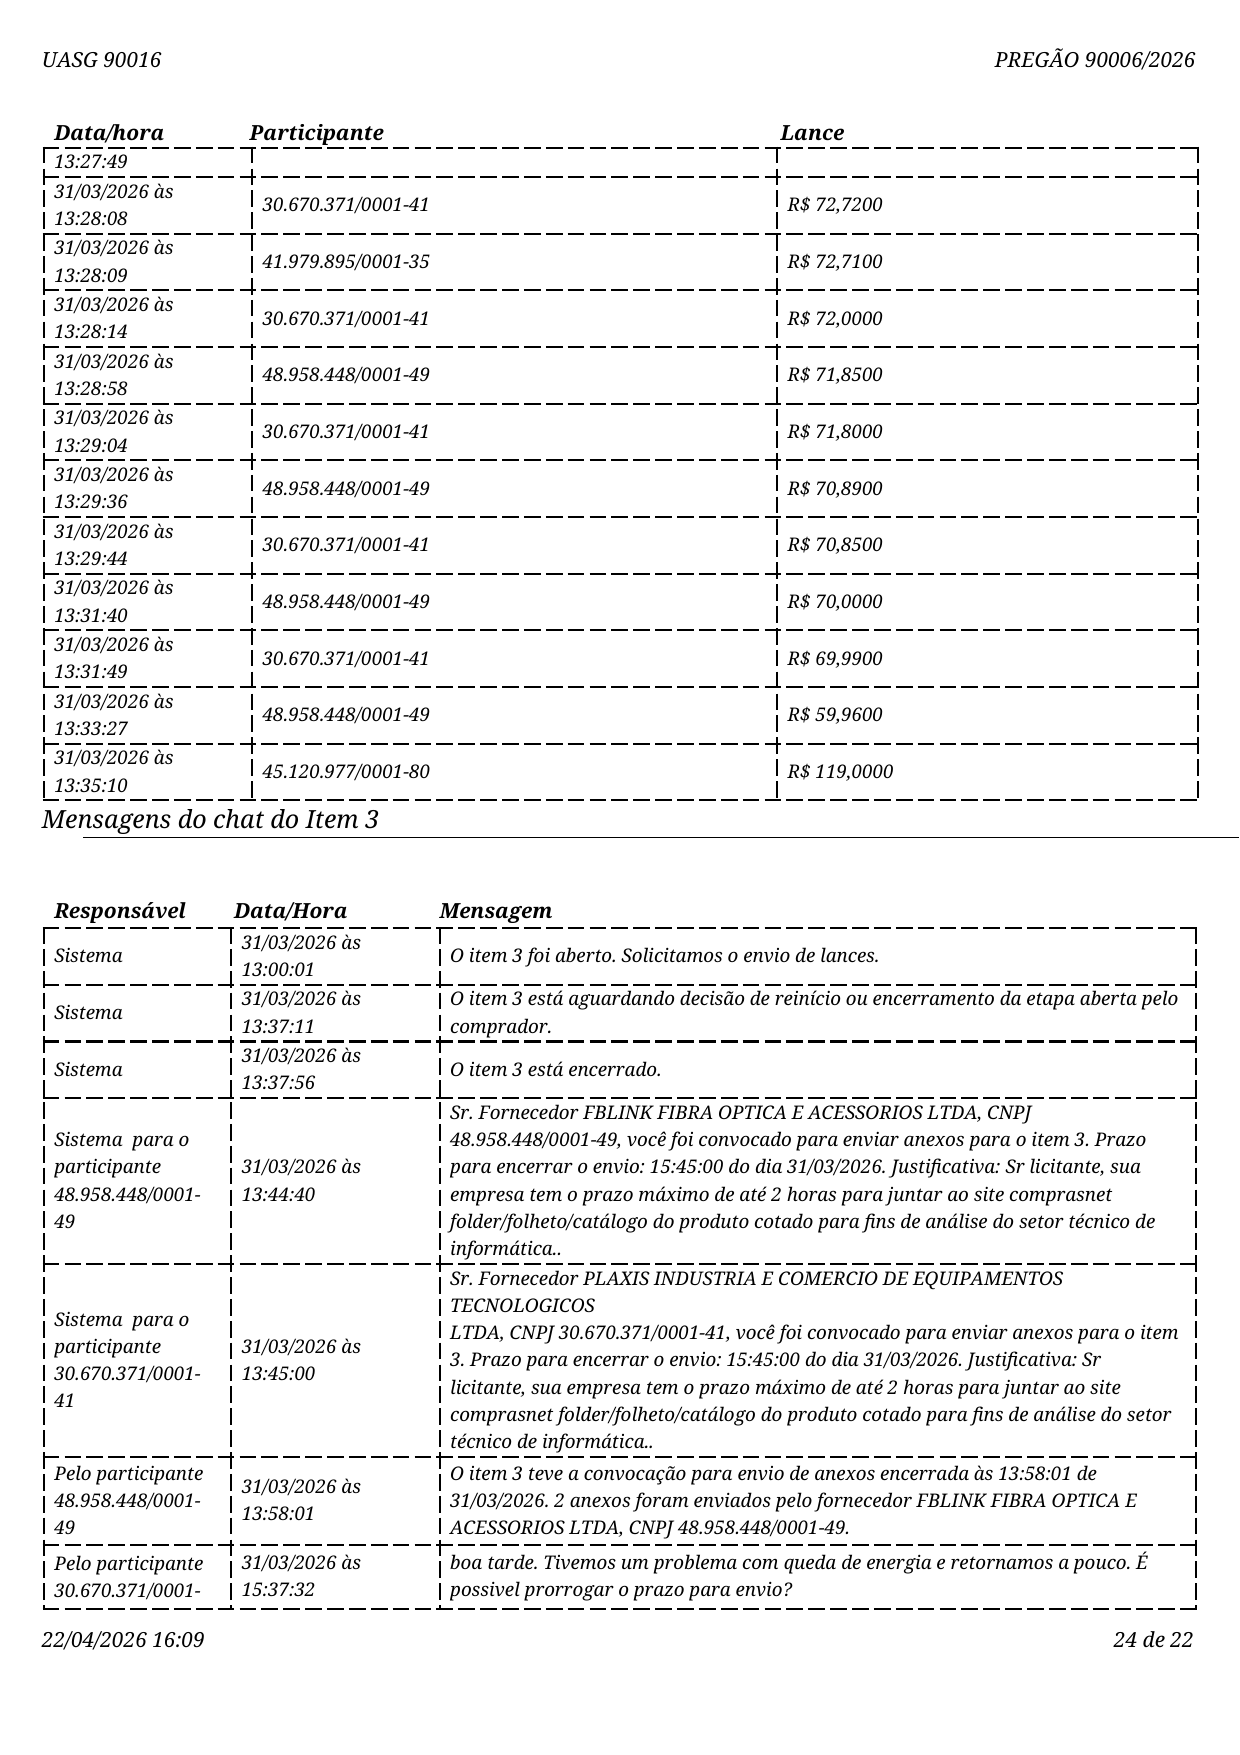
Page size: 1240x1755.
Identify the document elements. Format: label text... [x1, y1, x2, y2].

table_cell O item 3 está aguardando decisão de reinício ou encerramento da etapa aberta pelo comprador. [440, 984, 1196, 1040]
table_cell 48.958.448/0001-49 [252, 686, 777, 743]
table_cell 30.670.371/0001-41 [252, 176, 777, 233]
table_cell 48.958.448/0001-49 [252, 459, 777, 516]
table_cell 31/03/2026 às 13:58:01 [231, 1456, 439, 1543]
table_cell 31/03/2026 às 15:37:32 [231, 1544, 439, 1608]
table_cell Pelo participante 48.958.448/0001-49 [44, 1456, 231, 1543]
table_cell 31/03/2026 às 13:28:08 [44, 176, 252, 233]
table_cell [777, 147, 1198, 176]
table_cell 48.958.448/0001-49 [252, 573, 777, 629]
table_cell R$ 71,8000 [777, 403, 1198, 459]
text Responsável Data/Hora Mensagem [54, 896, 1089, 925]
table_cell boa tarde. Tivemos um problema com queda de energia e retornamos a pouco. É possivel prorrogar o prazo para envio? [440, 1544, 1196, 1608]
table_cell 30.670.371/0001-41 [252, 289, 777, 346]
table_cell R$ 119,0000 [777, 743, 1198, 799]
table_cell 31/03/2026 às 13:28:58 [44, 346, 252, 403]
table_cell 31/03/2026 às 13:28:09 [44, 233, 252, 289]
table_cell 31/03/2026 às 13:31:49 [44, 629, 252, 686]
table_header Sistema [44, 927, 231, 984]
table_cell R$ 70,8500 [777, 516, 1198, 573]
table_cell 41.979.895/0001-35 [252, 233, 777, 289]
table_cell Sistema para o participante 30.670.371/0001-41 [44, 1263, 231, 1456]
table_cell R$ 70,8900 [777, 459, 1198, 516]
table_cell 31/03/2026 às 13:35:10 [44, 743, 252, 799]
table_cell 31/03/2026 às 13:33:27 [44, 686, 252, 743]
table_cell R$ 72,0000 [777, 289, 1198, 346]
table_cell 31/03/2026 às 13:45:00 [231, 1263, 439, 1456]
table_cell Sr. Fornecedor PLAXIS INDUSTRIA E COMERCIO DE EQUIPAMENTOS TECNOLOGICOS LTDA, CNPJ 30.670.371/0001-41, você foi convocado para enviar anexos para o item 3. Prazo para encerrar o envio: 15:45:00 do dia 31/03/2026. Justificativa: Sr licitante, sua empresa tem o prazo máximo de até 2 horas para juntar ao site comprasnet folder/folheto/catálogo do produto cotado para fins de análise do setor técnico de informática.. [440, 1263, 1196, 1456]
table_cell R$ 72,7200 [777, 176, 1198, 233]
table_cell Sistema [44, 1040, 231, 1097]
table_cell R$ 69,9900 [777, 629, 1198, 686]
table_cell R$ 59,9600 [777, 686, 1198, 743]
table_cell 30.670.371/0001-41 [252, 403, 777, 459]
table_cell 31/03/2026 às 13:29:04 [44, 403, 252, 459]
table_cell 30.670.371/0001-41 [252, 629, 777, 686]
table_cell 31/03/2026 às 13:37:56 [231, 1040, 439, 1097]
text Mensagens do chat do Item 3 [42, 801, 1089, 835]
table_header O item 3 foi aberto. Solicitamos o envio de lances. [440, 927, 1196, 984]
table_cell 31/03/2026 às 13:44:40 [231, 1097, 439, 1263]
table_cell O item 3 teve a convocação para envio de anexos encerrada às 13:58:01 de 31/03/2026. 2 anexos foram enviados pelo fornecedor FBLINK FIBRA OPTICA E ACESSORIOS LTDA, CNPJ 48.958.448/0001-49. [440, 1456, 1196, 1543]
table_cell 31/03/2026 às 13:31:40 [44, 573, 252, 629]
table_cell O item 3 está encerrado. [440, 1040, 1196, 1097]
table_cell Pelo participante 30.670.371/0001- [44, 1544, 231, 1608]
table_cell Sr. Fornecedor FBLINK FIBRA OPTICA E ACESSORIOS LTDA, CNPJ 48.958.448/0001-49, você foi convocado para enviar anexos para o item 3. Prazo para encerrar o envio: 15:45:00 do dia 31/03/2026. Justificativa: Sr licitante, sua empresa tem o prazo máximo de até 2 horas para juntar ao site comprasnet folder/folheto/catálogo do produto cotado para fins de análise do setor técnico de informática.. [440, 1097, 1196, 1263]
table_cell 31/03/2026 às 13:29:44 [44, 516, 252, 573]
table_cell 30.670.371/0001-41 [252, 516, 777, 573]
table_cell 31/03/2026 às 13:29:36 [44, 459, 252, 516]
table_cell R$ 70,0000 [777, 573, 1198, 629]
table_cell 31/03/2026 às 13:28:14 [44, 289, 252, 346]
table_cell R$ 72,7100 [777, 233, 1198, 289]
table_cell 48.958.448/0001-49 [252, 346, 777, 403]
table_cell Sistema para o participante 48.958.448/0001-49 [44, 1097, 231, 1263]
table_cell 13:27:49 [44, 147, 252, 176]
table_cell 31/03/2026 às 13:37:11 [231, 984, 439, 1040]
table_cell 45.120.977/0001-80 [252, 743, 777, 799]
table_header 31/03/2026 às 13:00:01 [231, 927, 439, 984]
table_cell R$ 71,8500 [777, 346, 1198, 403]
table_cell [252, 147, 777, 176]
table_cell Sistema [44, 984, 231, 1040]
